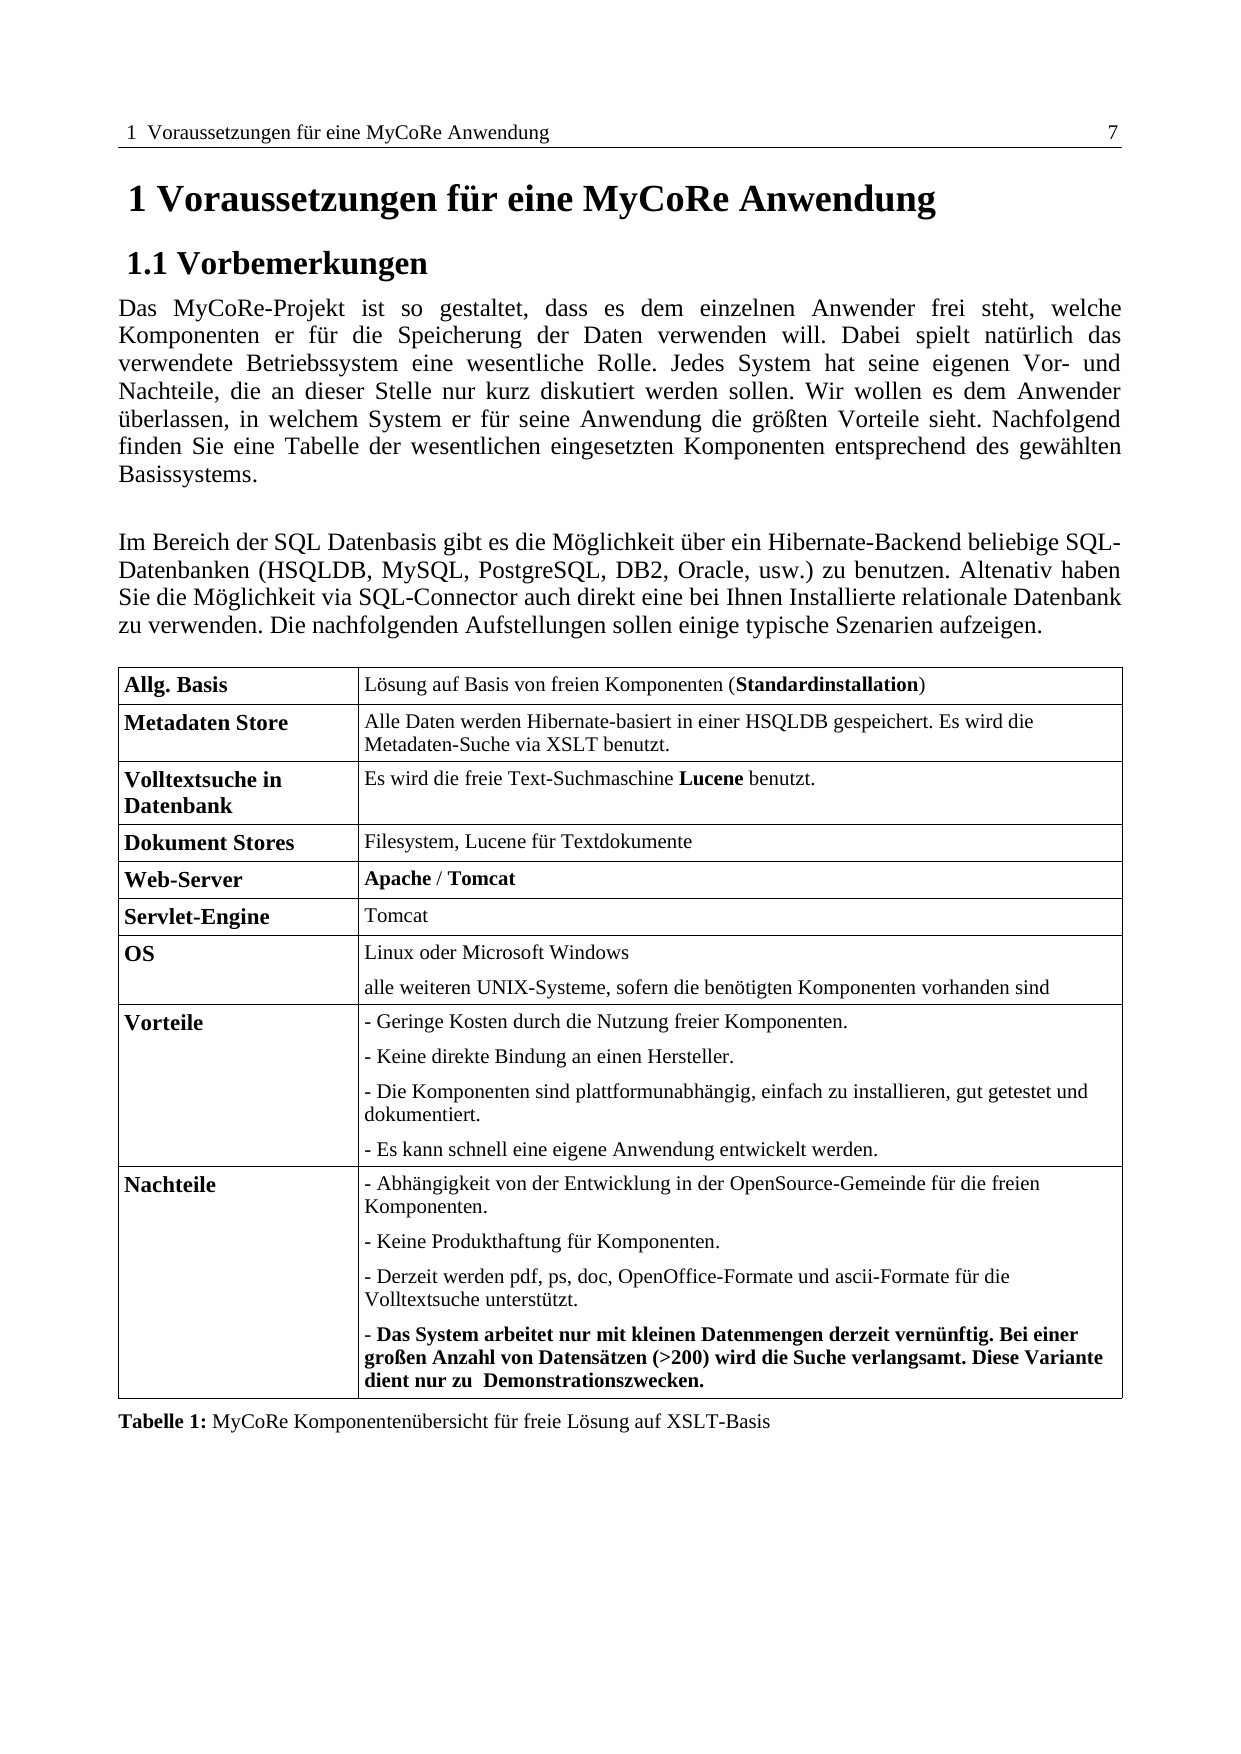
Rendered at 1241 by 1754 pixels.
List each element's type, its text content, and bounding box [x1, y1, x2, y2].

table_cell - Abhängigkeit von der Entwicklung in der OpenSource-Gemeinde für die freien Komponenten. - Keine Produkthaftung für Komponenten. - Derzeit werden pdf, ps, doc, OpenOffice-Formate und ascii-Formate für die Volltextsuche unterstützt. - Das System arbeitet nur mit kleinen Datenmengen derzeit vernünftig. Bei einer großen Anzahl von Datensätzen (>200) wird die Suche verlangsamt. Diese Variante dient nur zu Demonstrationszwecken. [359, 1167, 1122, 1398]
table_cell Web-Server [119, 862, 358, 898]
table_cell Linux oder Microsoft Windows alle weiteren UNIX-Systeme, sofern die benötigten Komponenten vorhanden sind [359, 936, 1122, 1004]
text Im Bereich der SQL Datenbasis gibt es die Möglichkeit über ein Hibernate-Backend beliebige SQL-Datenbanken (HSQLDB, MySQL, PostgreSQL, DB2, Oracle, usw.) zu benutzen. Altenativ haben Sie die Möglichkeit via SQL-Connector auch direkt eine bei Ihnen Installierte relationale Datenbank zu verwenden. Die nachfolgenden Aufstellungen sollen einige typische Szenarien aufzeigen. [118, 528, 1122, 639]
subtitle Vorbemerkungen [118, 244, 1122, 281]
table_cell Nachteile [119, 1167, 358, 1398]
text Das MyCoRe-Projekt ist so gestaltet, dass es dem einzelnen Anwender frei steht, welche Komponenten er für die Speicherung der Daten verwenden will. Dabei spielt natürlich das verwendete Betriebssystem eine wesentliche Rolle. Jedes System hat seine eigenen Vor- und Nachteile, die an dieser Stelle nur kurz diskutiert werden sollen. Wir wollen es dem Anwender überlassen, in welchem System er für seine Anwendung die größten Vorteile sieht. Nachfolgend finden Sie eine Tabelle der wesentlichen eingesetzten Komponenten entsprechend des gewählten Basissystems. [118, 294, 1122, 488]
subtitle Voraussetzungen für eine MyCoRe Anwendung [118, 177, 1122, 219]
table_cell Volltextsuche in Datenbank [119, 762, 358, 824]
table_header Lösung auf Basis von freien Komponenten (Standardinstallation) [359, 668, 1122, 704]
table_cell - Geringe Kosten durch die Nutzung freier Komponenten. - Keine direkte Bindung an einen Hersteller. - Die Komponenten sind plattformunabhängig, einfach zu installieren, gut getestet und dokumentiert. - Es kann schnell eine eigene Anwendung entwickelt werden. [359, 1005, 1122, 1166]
table_header Allg. Basis [119, 668, 358, 704]
table_cell Tomcat [359, 899, 1122, 935]
table_cell Es wird die freie Text-Suchmaschine Lucene benutzt. [359, 762, 1122, 824]
table_cell OS [119, 936, 358, 1004]
table_cell Servlet-Engine [119, 899, 358, 935]
text Tabelle 1: MyCoRe Komponentenübersicht für freie Lösung auf XSLT-Basis [118, 1410, 1122, 1433]
table_cell Dokument Stores [119, 825, 358, 861]
table_cell Metadaten Store [119, 705, 358, 761]
table_cell Filesystem, Lucene für Textdokumente [359, 825, 1122, 861]
table_cell Alle Daten werden Hibernate-basiert in einer HSQLDB gespeichert. Es wird die Metadaten-Suche via XSLT benutzt. [359, 705, 1122, 761]
table_cell Vorteile [119, 1005, 358, 1166]
table_cell Apache / Tomcat [359, 862, 1122, 898]
